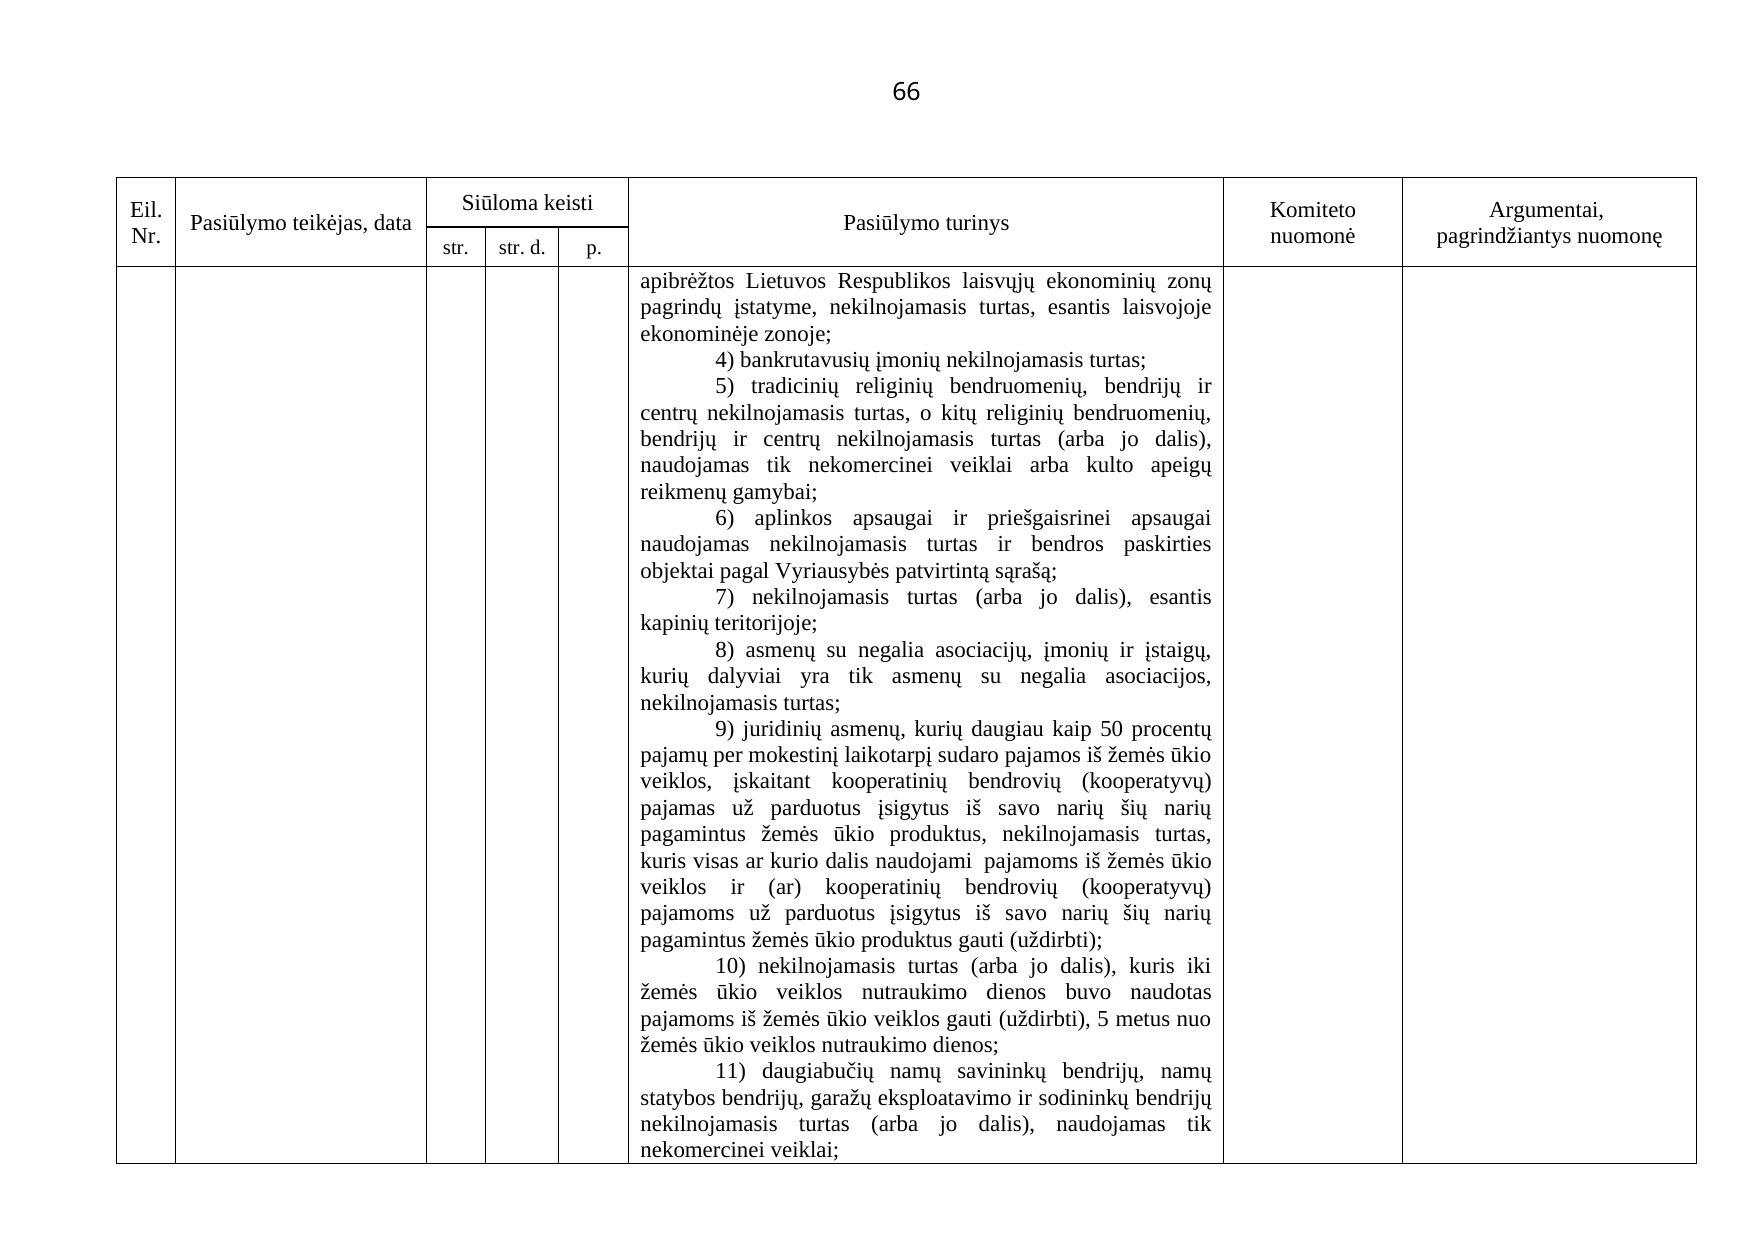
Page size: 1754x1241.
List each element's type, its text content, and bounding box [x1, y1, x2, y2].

table_header Siūloma keisti [427, 178, 628, 226]
table_cell [117, 267, 175, 1163]
table_cell str. d. [486, 228, 558, 266]
table_header Komiteto nuomonė [1224, 178, 1402, 266]
table_header Pasiūlymo teikėjas, data [176, 178, 426, 266]
table_cell [486, 267, 558, 1163]
table_cell [559, 267, 628, 1163]
table_cell [1224, 267, 1402, 1163]
table_header Eil. Nr. [117, 178, 175, 266]
table_cell [1403, 267, 1696, 1163]
table_cell apibrėžtos Lietuvos Respublikos laisvųjų ekonominių zonų pagrindų įstatyme, nekilnojamasis turtas, esantis laisvojoje ekonominėje zonoje; 4) bankrutavusių įmonių nekilnojamasis turtas; 5) tradicinių religinių bendruomenių, bendrijų ir centrų nekilnojamasis turtas, o kitų religinių bendruomenių, bendrijų ir centrų nekilnojamasis turtas (arba jo dalis), naudojamas tik nekomercinei veiklai arba kulto apeigų reikmenų gamybai; 6) aplinkos apsaugai ir priešgaisrinei apsaugai naudojamas nekilnojamasis turtas ir bendros paskirties objektai pagal Vyriausybės patvirtintą sąrašą; 7) nekilnojamasis turtas (arba jo dalis), esantis kapinių teritorijoje; 8) asmenų su negalia asociacijų, įmonių ir įstaigų, kurių dalyviai yra tik asmenų su negalia asociacijos, nekilnojamasis turtas; 9) juridinių asmenų, kurių daugiau kaip 50 procentų pajamų per mokestinį laikotarpį sudaro pajamos iš žemės ūkio veiklos, įskaitant kooperatinių bendrovių (kooperatyvų) pajamas už parduotus įsigytus iš savo narių šių narių pagamintus žemės ūkio produktus, nekilnojamasis turtas, kuris visas ar kurio dalis naudojami pajamoms iš žemės ūkio veiklos ir (ar) kooperatinių bendrovių (kooperatyvų) pajamoms už parduotus įsigytus iš savo narių šių narių pagamintus žemės ūkio produktus gauti (uždirbti); 10) nekilnojamasis turtas (arba jo dalis), kuris iki žemės ūkio veiklos nutraukimo dienos buvo naudotas pajamoms iš žemės ūkio veiklos gauti (uždirbti), 5 metus nuo žemės ūkio veiklos nutraukimo dienos; 11) daugiabučių namų savininkų bendrijų, namų statybos bendrijų, garažų eksploatavimo ir sodininkų bendrijų nekilnojamasis turtas (arba jo dalis), naudojamas tik nekomercinei veiklai; [629, 267, 1223, 1163]
table_cell [427, 267, 485, 1163]
table_cell [176, 267, 426, 1163]
table_cell str. [427, 228, 485, 266]
table_cell p. [559, 228, 628, 266]
table_header Pasiūlymo turinys [629, 178, 1223, 266]
table_header Argumentai, pagrindžiantys nuomonę [1403, 178, 1696, 266]
